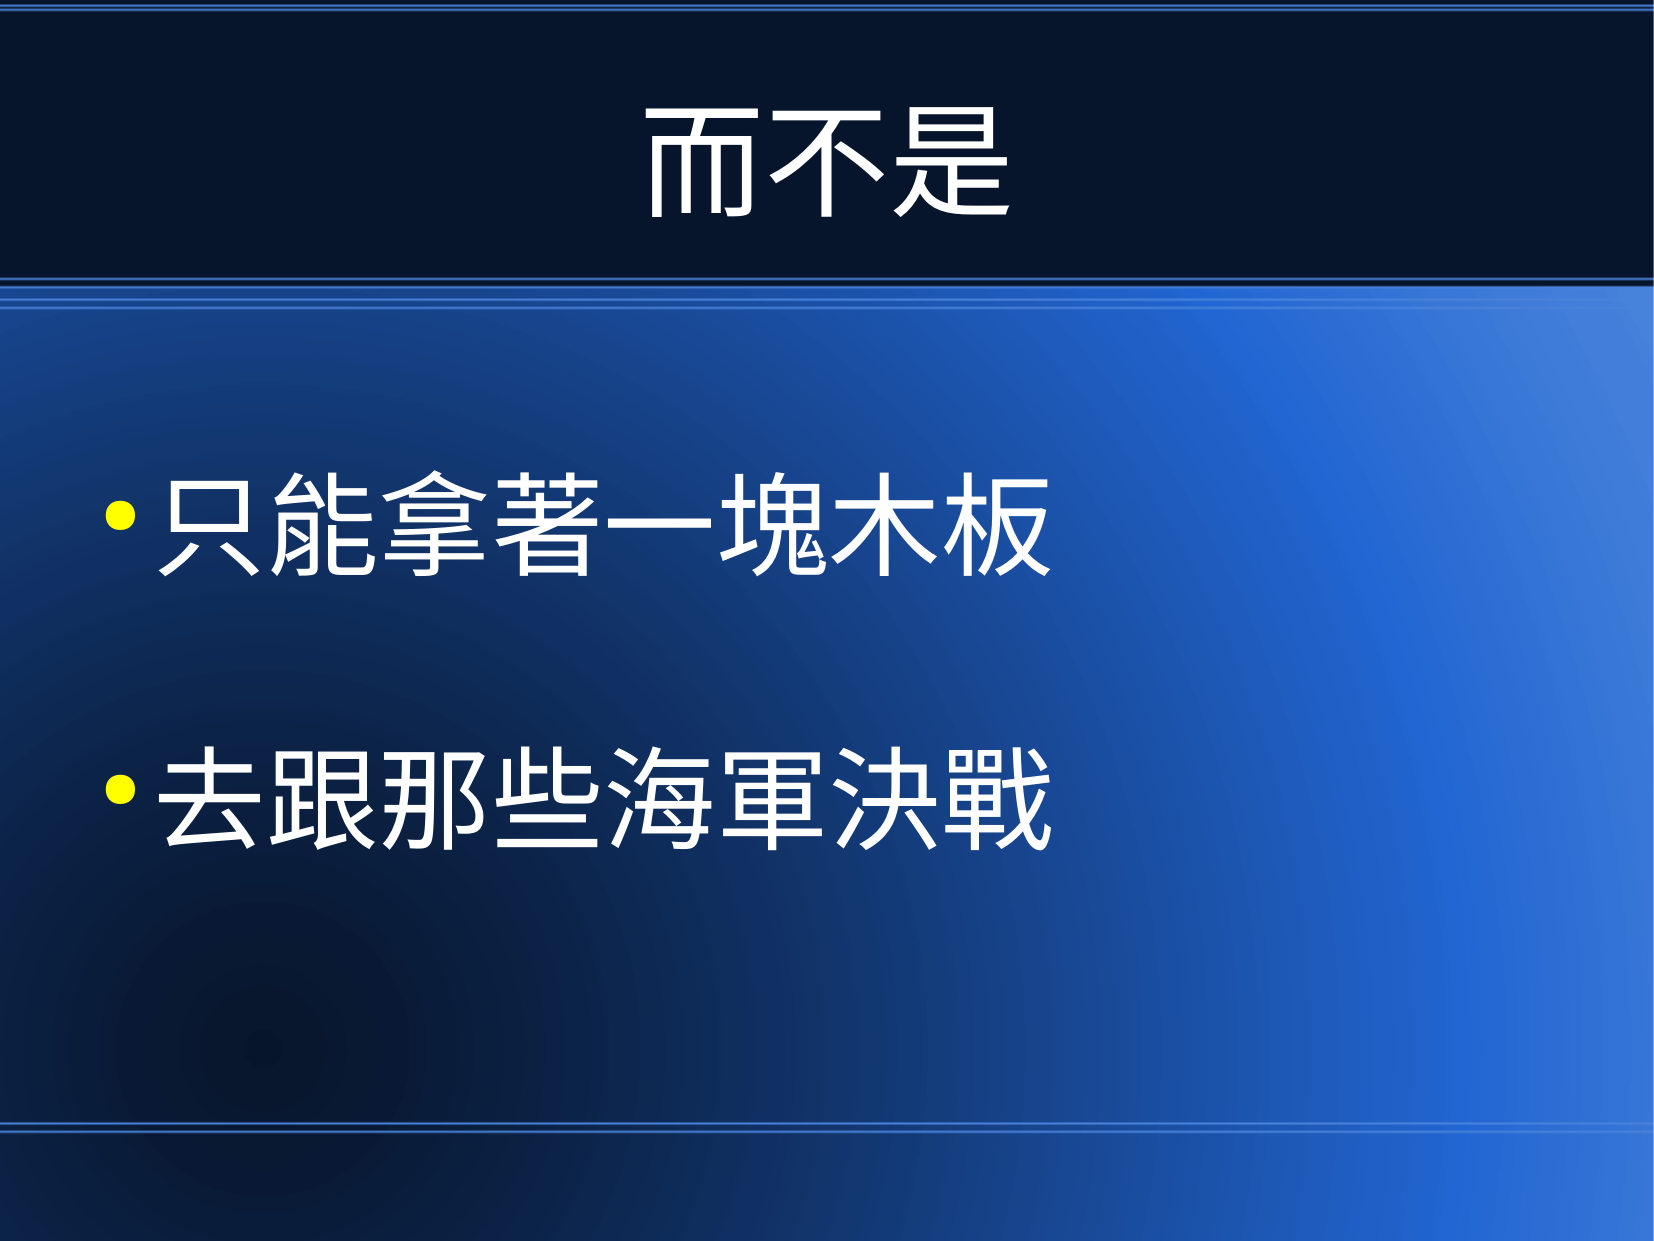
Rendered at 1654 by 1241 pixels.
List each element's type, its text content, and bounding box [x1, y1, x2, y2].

title 而不是 [82, 49, 1571, 257]
picture [0, 0, 1654, 1241]
list 只能拿著一塊木板 去跟那些海軍決戰 [82, 355, 1571, 1241]
